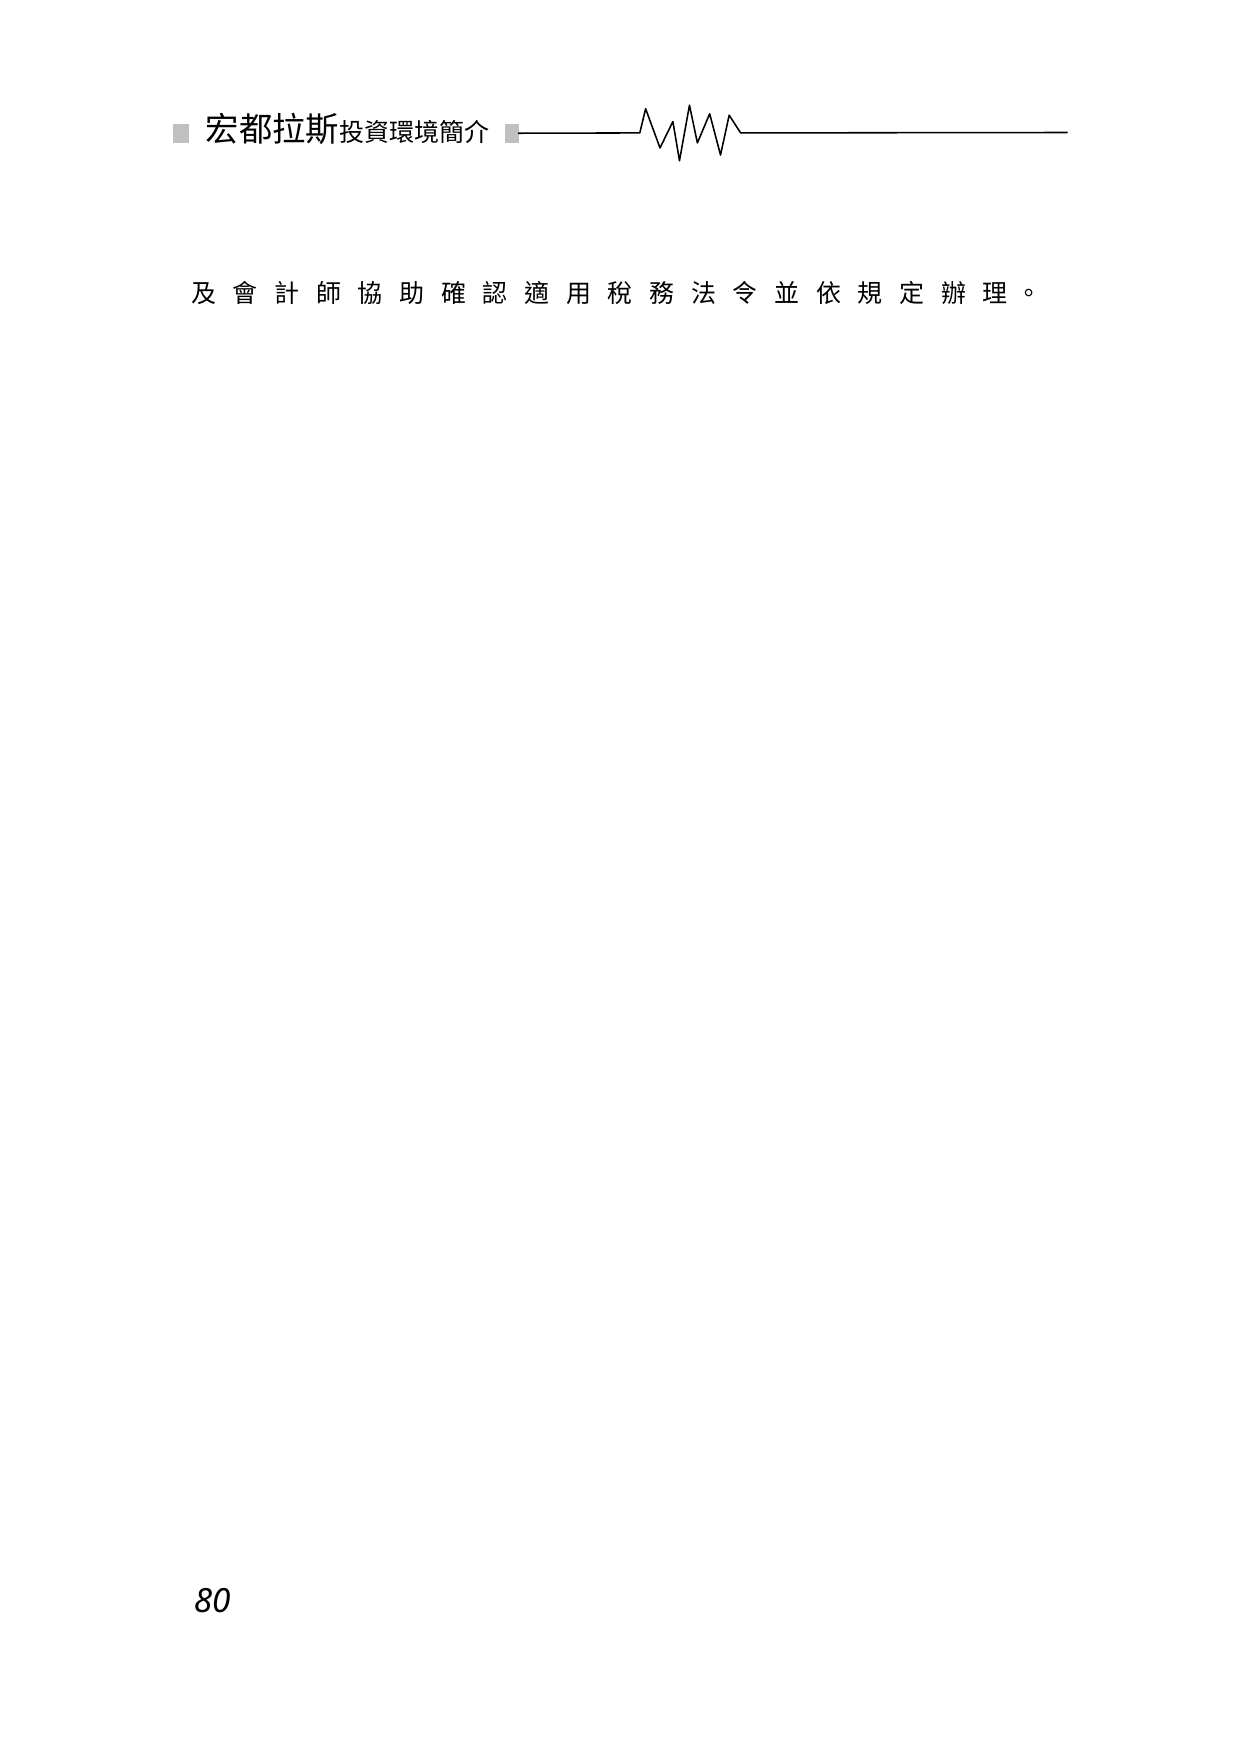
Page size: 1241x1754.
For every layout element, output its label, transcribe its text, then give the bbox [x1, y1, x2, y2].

text 及會計師協助確認適用稅務法令並依規定辦理。 [183, 250, 1058, 313]
